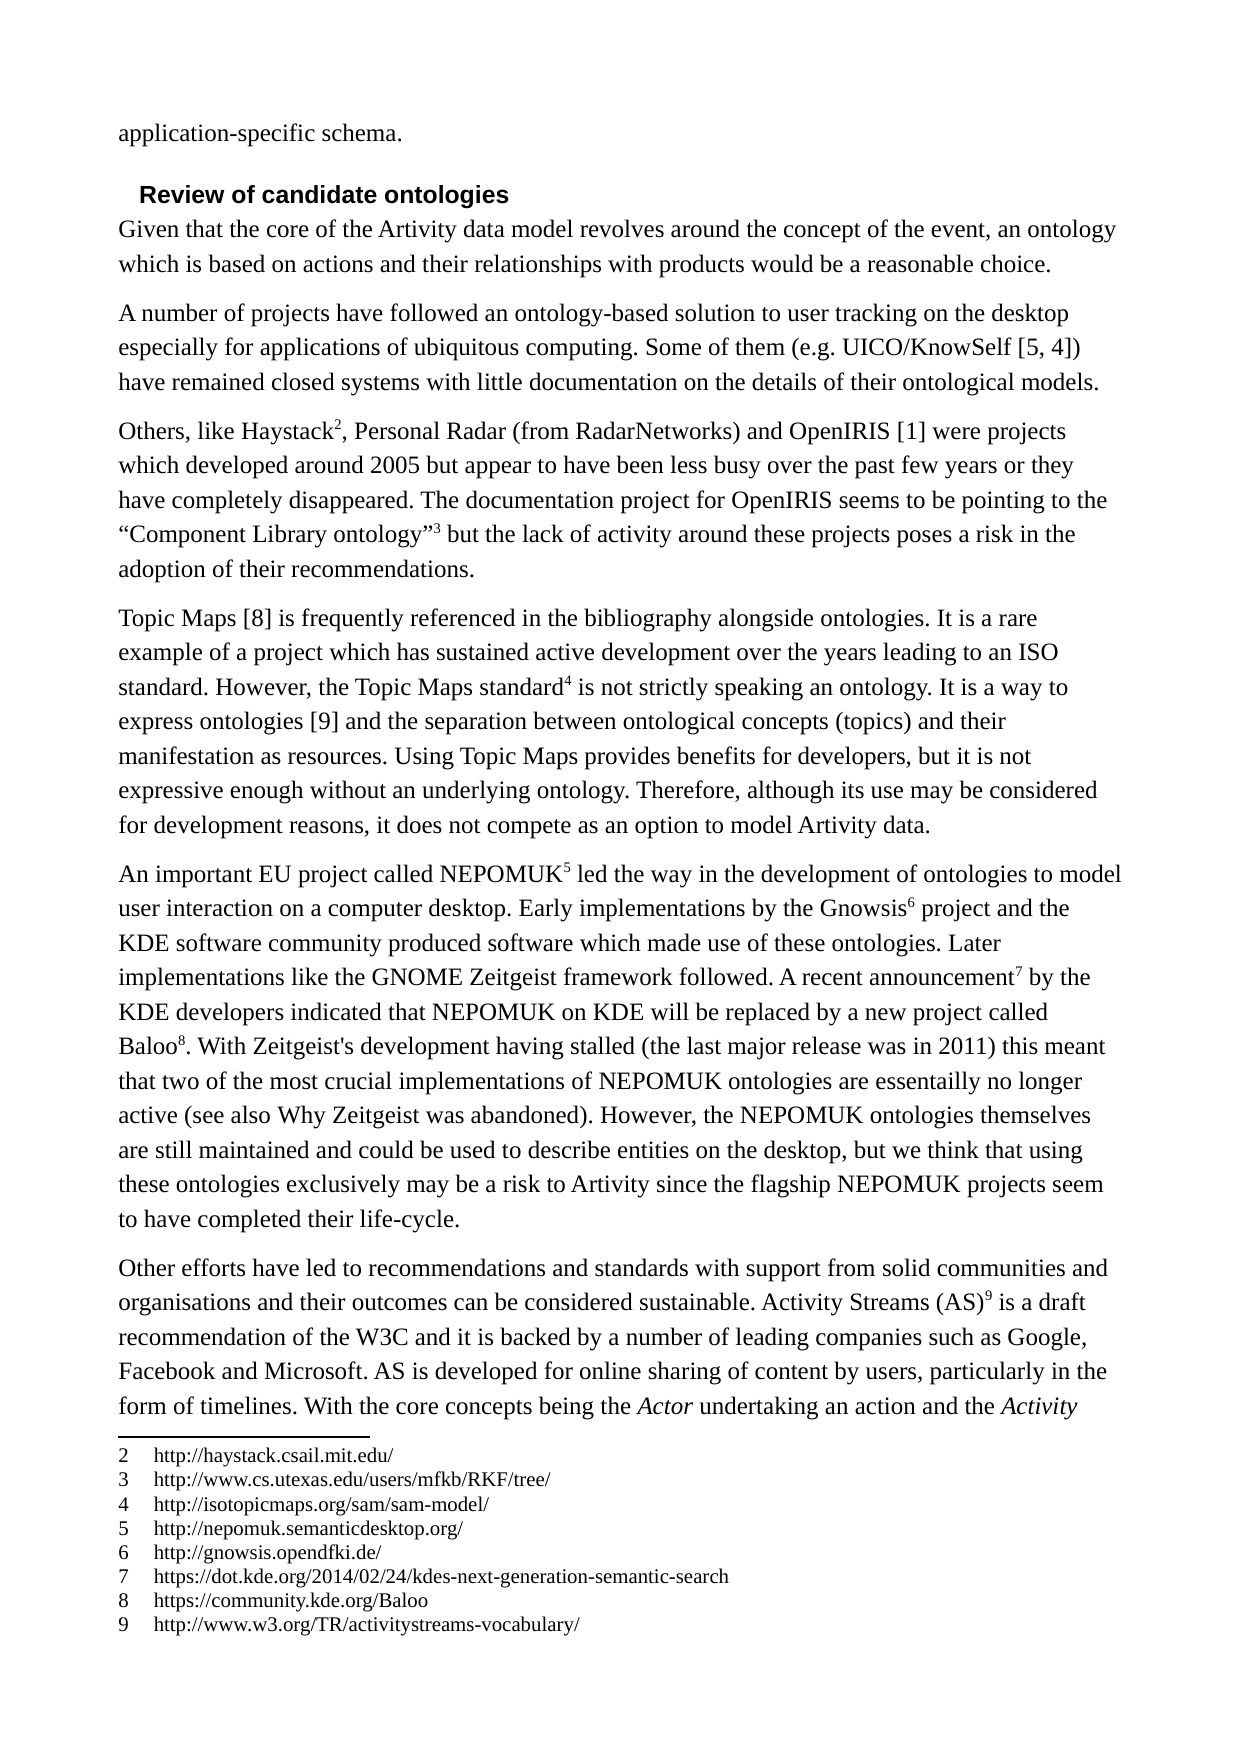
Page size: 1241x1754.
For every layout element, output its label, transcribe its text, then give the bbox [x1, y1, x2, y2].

text Others, like Haystack, Personal Radar (from RadarNetworks) and OpenIRIS [1] were projects which developed around 2005 but appear to have been less busy over the past few years or they have completely disappeared. The documentation project for OpenIRIS seems to be pointing to the “Component Library ontology” but the lack of activity around these projects poses a risk in the adoption of their recommendations. [118, 416, 1122, 583]
text http://isotopicmaps.org/sam/sam-model/ [118, 1491, 1122, 1516]
text http://haystack.csail.mit.edu/ [118, 1443, 1122, 1467]
text http://www.cs.utexas.edu/users/mfkb/RKF/tree/ [118, 1467, 1122, 1491]
text An important EU project called NEPOMUK led the way in the development of ontologies to model user interaction on a computer desktop. Early implementations by the Gnowsis project and the KDE software community produced software which made use of these ontologies. Later implementations like the GNOME Zeitgeist framework followed. A recent announcement by the KDE developers indicated that NEPOMUK on KDE will be replaced by a new project called Baloo. With Zeitgeist's development having stalled (the last major release was in 2011) this meant that two of the most crucial implementations of NEPOMUK ontologies are essentailly no longer active (see also Why Zeitgeist was abandoned). However, the NEPOMUK ontologies themselves are still maintained and could be used to describe entities on the desktop, but we think that using these ontologies exclusively may be a risk to Artivity since the flagship NEPOMUK projects seem to have completed their life-cycle. [118, 859, 1122, 1232]
text Given that the core of the Artivity data model revolves around the concept of the event, an ontology which is based on actions and their relationships with products would be a reasonable choice. [118, 214, 1122, 278]
text http://www.w3.org/TR/activitystreams-vocabulary/ [118, 1612, 1122, 1636]
text A number of projects have followed an ontology-based solution to user tracking on the desktop especially for applications of ubiquitous computing. Some of them (e.g. UICO/KnowSelf [5, 4]) have remained closed systems with little documentation on the details of their ontological models. [118, 298, 1122, 396]
text http://nepomuk.semanticdesktop.org/ [118, 1516, 1122, 1539]
text https://community.kde.org/Baloo [118, 1588, 1122, 1612]
text https://dot.kde.org/2014/02/24/kdes-next-generation-semantic-search [118, 1564, 1122, 1588]
text Other efforts have led to recommendations and standards with support from solid communities and organisations and their outcomes can be considered sustainable. Activity Streams (AS) is a draft recommendation of the W3C and it is backed by a number of leading companies such as Google, Facebook and Microsoft. AS is developed for online sharing of content by users, particularly in the form of timelines. With the core concepts being the Actor undertaking an action and the Activity [118, 1253, 1122, 1419]
text http://gnowsis.opendfki.de/ [118, 1539, 1122, 1564]
text application-specific schema. [118, 118, 1122, 147]
subtitle Review of candidate ontologies [118, 180, 1122, 208]
text Topic Maps [8] is frequently referenced in the bibliography alongside ontologies. It is a rare example of a project which has sustained active development over the years leading to an ISO standard. However, the Topic Maps standard is not strictly speaking an ontology. It is a way to express ontologies [9] and the separation between ontological concepts (topics) and their manifestation as resources. Using Topic Maps provides benefits for developers, but it is not expressive enough without an underlying ontology. Therefore, although its use may be considered for development reasons, it does not compete as an option to model Artivity data. [118, 603, 1122, 839]
